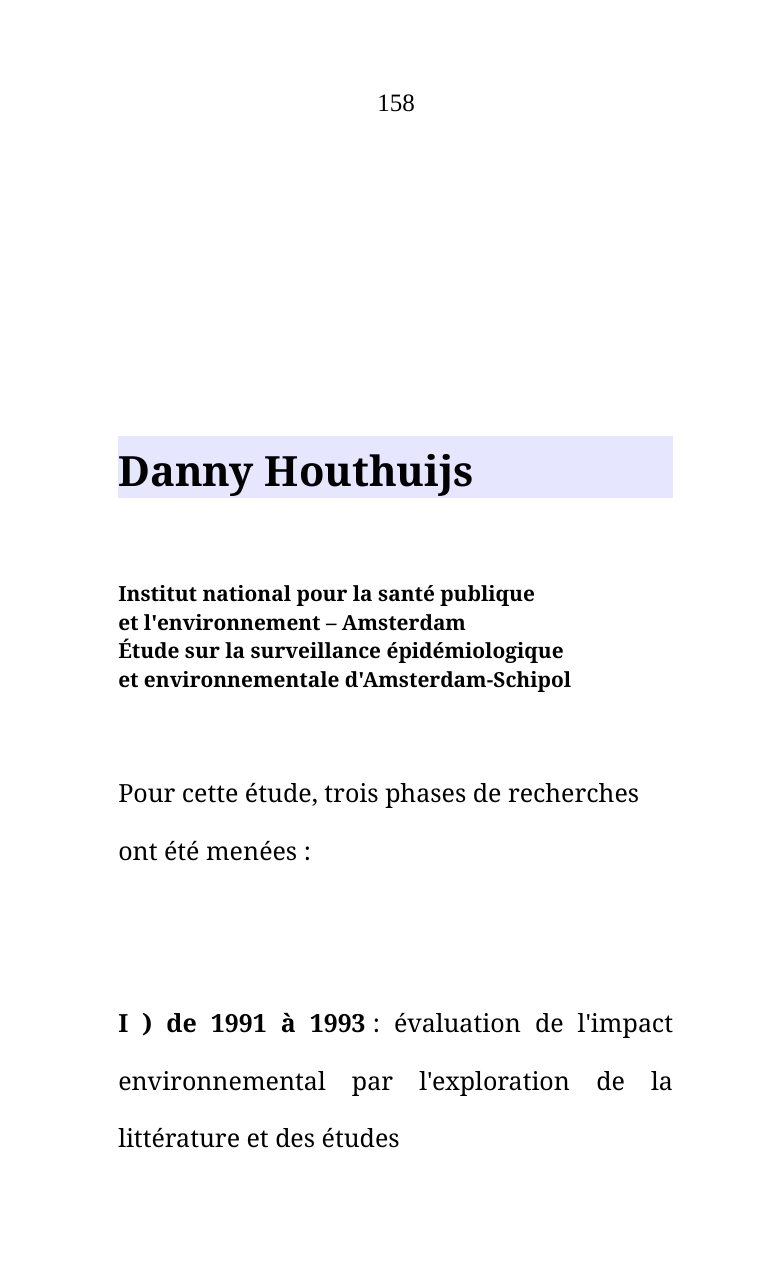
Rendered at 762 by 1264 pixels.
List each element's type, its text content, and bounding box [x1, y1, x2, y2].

text et l'environnement – Amsterdam [118, 607, 673, 636]
text Danny Houthuijs [118, 436, 673, 498]
text et environnementale d'Amsterdam-Schipol [118, 665, 673, 694]
text Institut national pour la santé publique [118, 551, 673, 607]
text Pour cette étude, trois phases de recherches [118, 752, 673, 810]
text Étude sur la surveillance épidémiologique [118, 636, 673, 665]
list I ) de 1991 à 1993 : évaluation de l'impact environnemental par l'exploration de la littérature et des études [118, 993, 673, 1155]
text ont été menées : [118, 810, 673, 867]
